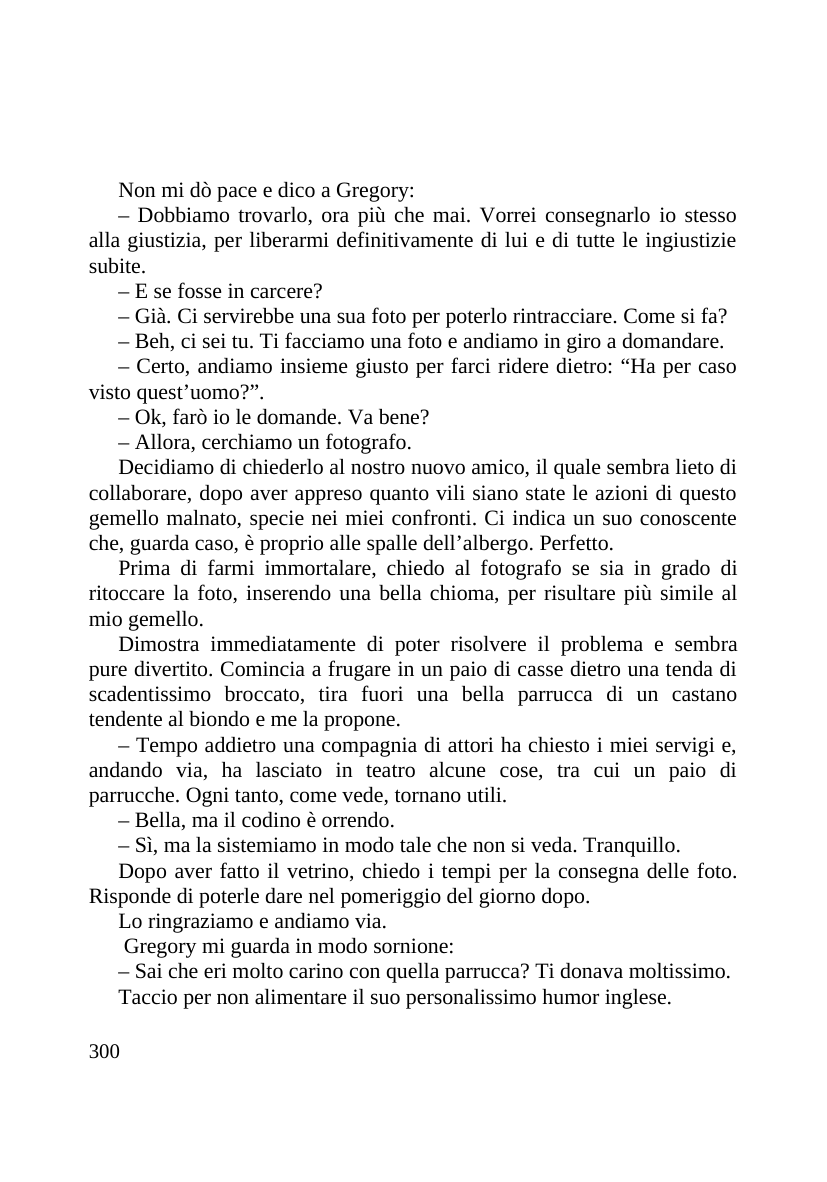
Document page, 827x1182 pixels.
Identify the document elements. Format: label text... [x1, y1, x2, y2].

text Prima di farmi immortalare, chiedo al fotografo se sia in grado di ritoccare la foto, inserendo una bella chioma, per risultare più simile al mio gemello. [88, 555, 738, 631]
text – Allora, cerchiamo un fotografo. [88, 429, 738, 454]
text Dopo aver fatto il vetrino, chiedo i tempi per la consegna delle foto. Risponde di poterle dare nel pomeriggio del giorno dopo. [88, 858, 738, 908]
text Taccio per non alimentare il suo personalissimo humor inglese. [88, 984, 738, 1009]
text – Dobbiamo trovarlo, ora più che mai. Vorrei consegnarlo io stesso alla giustizia, per liberarmi definitivamente di lui e di tutte le ingiustizie subite. [88, 202, 738, 278]
text – E se fosse in carcere? [88, 278, 738, 303]
text Dimostra immediatamente di poter risolvere il problema e sembra pure divertito. Comincia a frugare in un paio di casse dietro una tenda di scadentissimo broccato, tira fuori una bella parrucca di un castano tendente al biondo e me la propone. [88, 631, 738, 732]
text – Certo, andiamo insieme giusto per farci ridere dietro: “Ha per caso visto quest’uomo?”. [88, 353, 738, 404]
text – Sì, ma la sistemiamo in modo tale che non si veda. Tranquillo. [88, 832, 738, 858]
text – Sai che eri molto carino con quella parrucca? Ti donava moltissimo. [88, 958, 738, 984]
text Gregory mi guarda in modo sornione: [88, 933, 738, 958]
text – Bella, ma il codino è orrendo. [88, 807, 738, 832]
text Lo ringraziamo e andiamo via. [88, 908, 738, 933]
text Non mi dò pace e dico a Gregory: [88, 177, 738, 202]
text – Tempo addietro una compagnia di attori ha chiesto i miei servigi e, andando via, ha lasciato in teatro alcune cose, tra cui un paio di parrucche. Ogni tanto, come vede, tornano utili. [88, 732, 738, 807]
text – Beh, ci sei tu. Ti facciamo una foto e andiamo in giro a domandare. [88, 328, 738, 353]
text – Ok, farò io le domande. Va bene? [88, 404, 738, 429]
text – Già. Ci servirebbe una sua foto per poterlo rintracciare. Come si fa? [88, 303, 738, 328]
text Decidiamo di chiederlo al nostro nuovo amico, il quale sembra lieto di collaborare, dopo aver appreso quanto vili siano state le azioni di questo gemello malnato, specie nei miei confronti. Ci indica un suo conoscente che, guarda caso, è proprio alle spalle dell’albergo. Perfetto. [88, 454, 738, 555]
